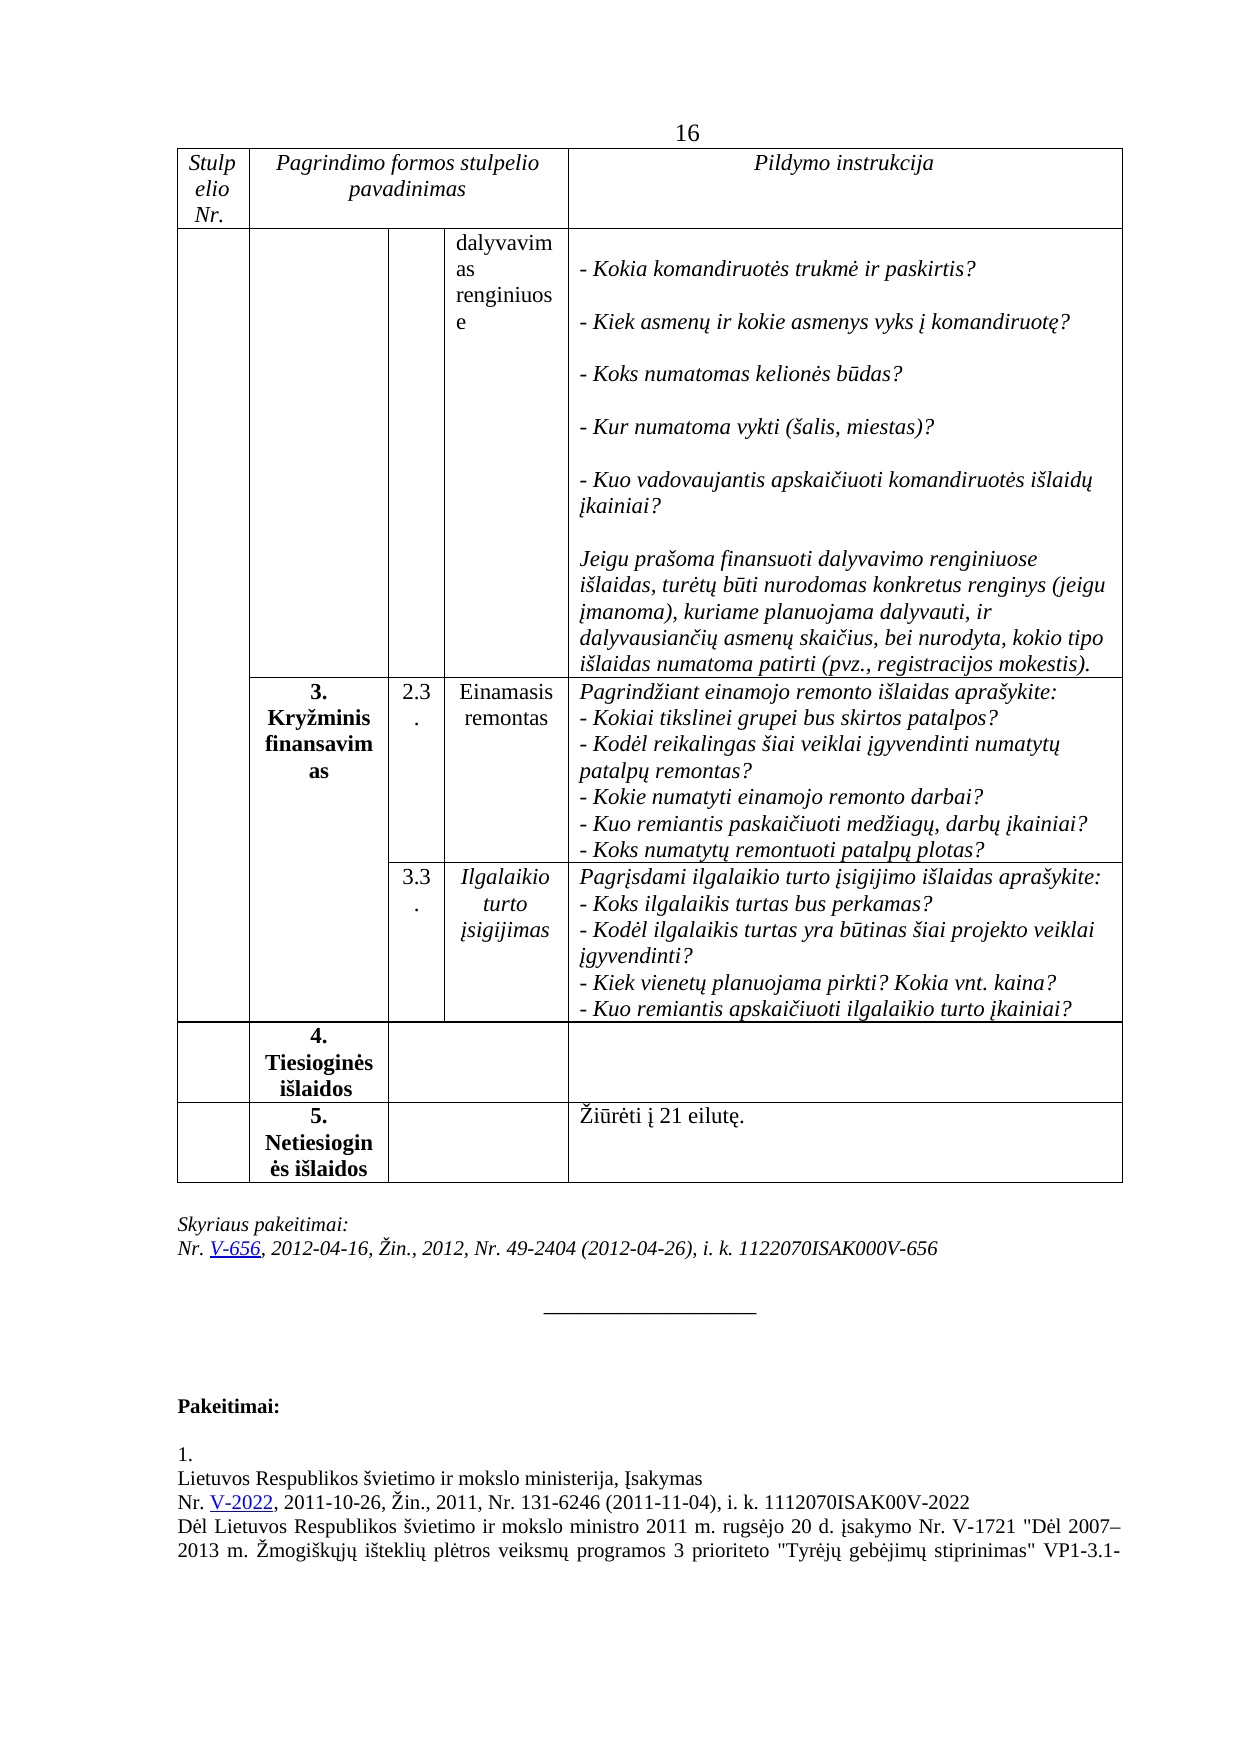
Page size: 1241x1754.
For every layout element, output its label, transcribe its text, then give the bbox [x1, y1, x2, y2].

table_cell 3.3. [389, 863, 444, 1021]
text Nr. V-656, 2012-04-16, Žin., 2012, Nr. 49-2404 (2012-04-26), i. k. 1122070ISAK000V-656 [177, 1236, 1122, 1259]
table_cell - Kokia komandiruotės trukmė ir paskirtis? - Kiek asmenų ir kokie asmenys vyks į komandiruotę? - Koks numatomas kelionės būdas? - Kur numatoma vykti (šalis, miestas)? - Kuo vadovaujantis apskaičiuoti komandiruotės išlaidų įkainiai? Jeigu prašoma finansuoti dalyvavimo renginiuose išlaidas, turėtų būti nurodomas konkretus renginys (jeigu įmanoma), kuriame planuojama dalyvauti, ir dalyvausiančių asmenų skaičius, bei nurodyta, kokio tipo išlaidas numatoma patirti (pvz., registracijos mokestis). [569, 229, 1122, 677]
text Lietuvos Respublikos švietimo ir mokslo ministerija, Įsakymas [177, 1466, 1122, 1490]
table_header Pildymo instrukcija [569, 149, 1122, 228]
table_cell [178, 1023, 249, 1102]
table_cell 5. Netiesioginės išlaidos [250, 1103, 388, 1182]
table_cell [389, 1023, 568, 1102]
table_cell [569, 1023, 1122, 1102]
table_cell 2.3. [389, 678, 444, 862]
table_header Pagrindimo formos stulpelio pavadinimas [250, 149, 568, 228]
table_cell Pagrindžiant einamojo remonto išlaidas aprašykite: - Kokiai tikslinei grupei bus skirtos patalpos? - Kodėl reikalingas šiai veiklai įgyvendinti numatytų patalpų remontas? - Kokie numatyti einamojo remonto darbai? - Kuo remiantis paskaičiuoti medžiagų, darbų įkainiai? - Koks numatytų remontuoti patalpų plotas? [569, 678, 1122, 862]
table_cell Žiūrėti į 21 eilutę. [569, 1103, 1122, 1182]
text Dėl Lietuvos Respublikos švietimo ir mokslo ministro 2011 m. rugsėjo 20 d. įsakymo Nr. V-1721 "Dėl 2007–2013 m. Žmogiškųjų išteklių plėtros veiksmų programos 3 prioriteto "Tyrėjų gebėjimų stiprinimas" VP1-3.1- [177, 1514, 1122, 1562]
table_cell Pagrįsdami ilgalaikio turto įsigijimo išlaidas aprašykite: - Koks ilgalaikis turtas bus perkamas? - Kodėl ilgalaikis turtas yra būtinas šiai projekto veiklai įgyvendinti? - Kiek vienetų planuojama pirkti? Kokia vnt. kaina? - Kuo remiantis apskaičiuoti ilgalaikio turto įkainiai? [569, 863, 1122, 1021]
table_cell [250, 229, 388, 677]
table_cell [389, 229, 444, 677]
text 1. [177, 1442, 1122, 1466]
text Nr. V-2022, 2011-10-26, Žin., 2011, Nr. 131-6246 (2011-11-04), i. k. 1112070ISAK00V-2022 [177, 1490, 1122, 1514]
table_cell [178, 229, 249, 1021]
text Pakeitimai: [177, 1394, 1122, 1418]
table_cell Ilgalaikio turto įsigijimas [445, 863, 568, 1021]
table_cell [178, 1103, 249, 1182]
table_cell Einamasis remontas [445, 678, 568, 862]
table_cell [389, 1103, 568, 1182]
text _________________ [177, 1288, 1122, 1317]
table_cell dalyvavimas renginiuose [445, 229, 568, 677]
table_cell 4. Tiesioginės išlaidos [250, 1023, 388, 1102]
table_cell 3. Kryžminis finansavimas [250, 678, 388, 1021]
text Skyriaus pakeitimai: [177, 1211, 1122, 1236]
table_header Stulpelio Nr. [178, 149, 249, 228]
